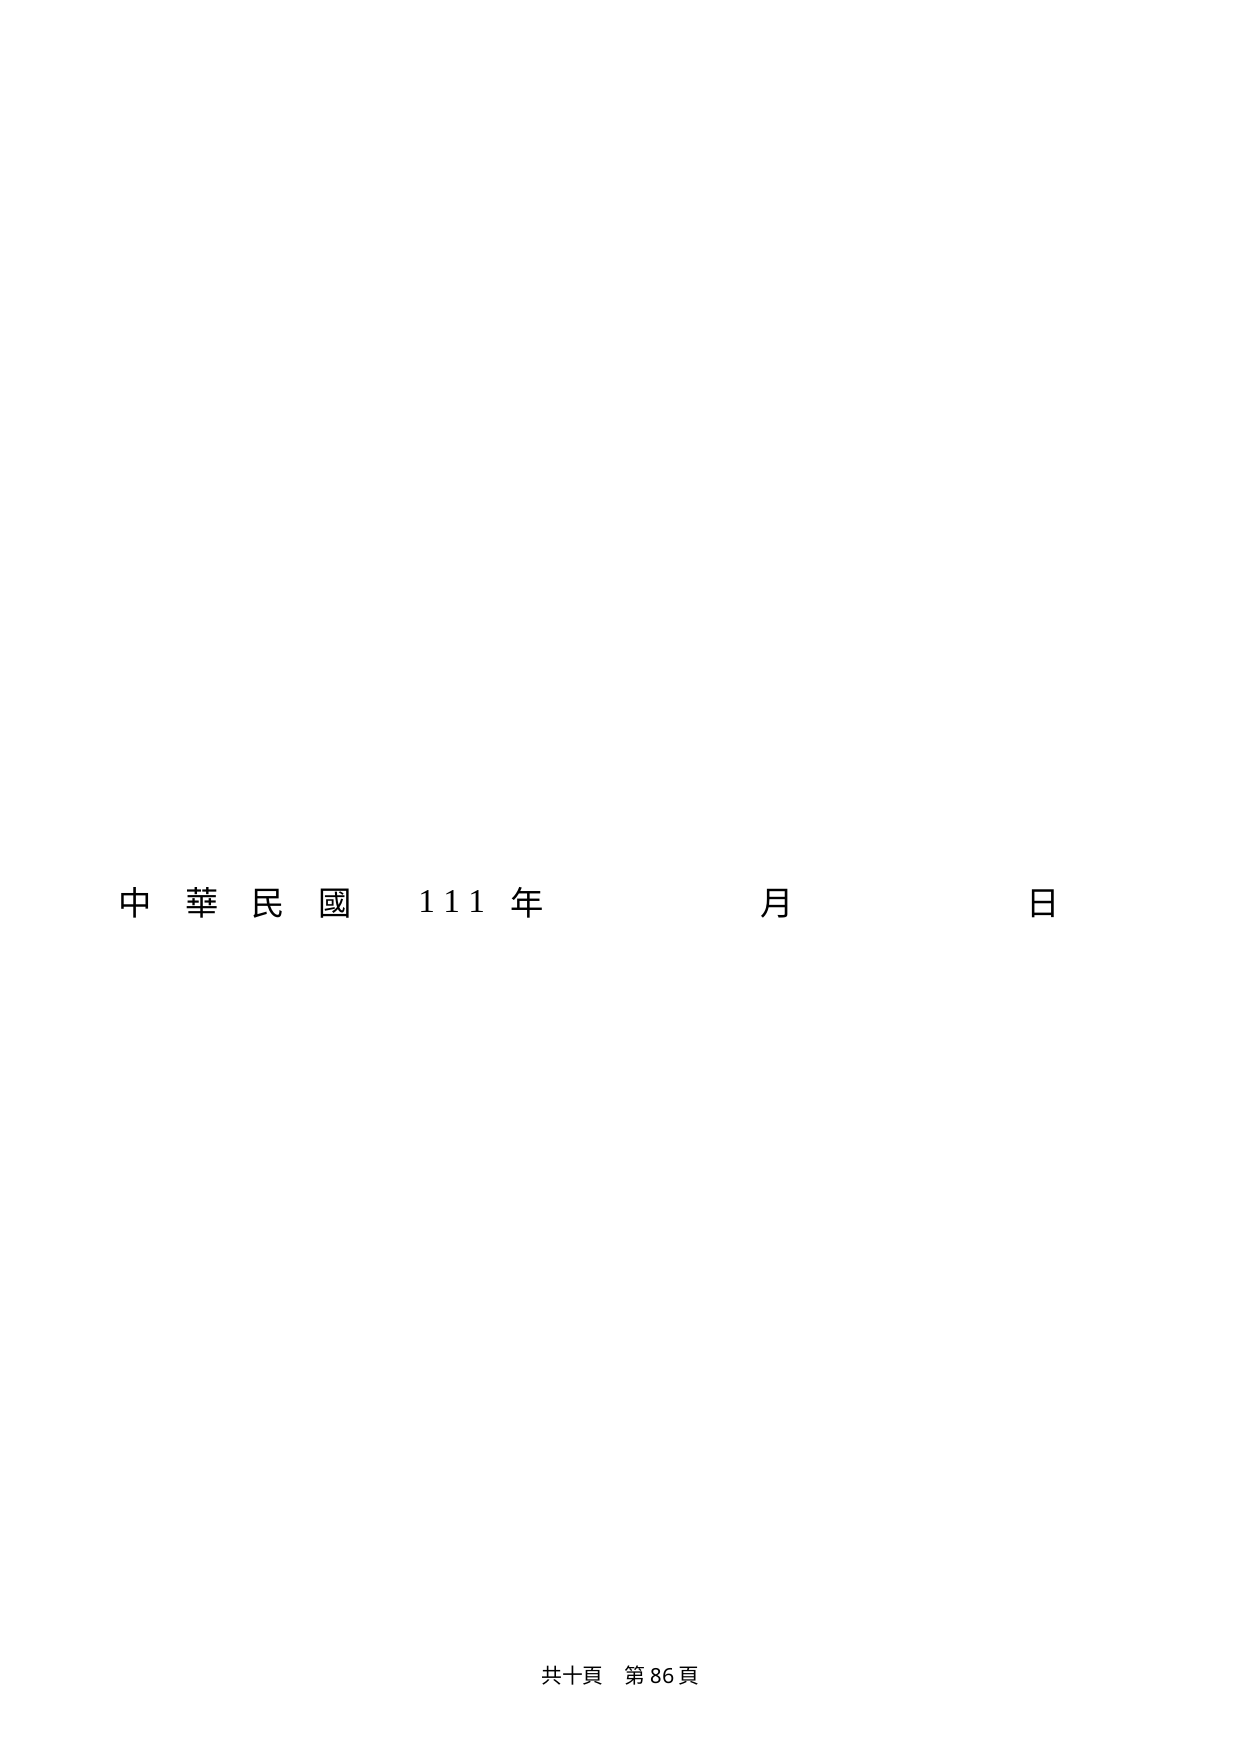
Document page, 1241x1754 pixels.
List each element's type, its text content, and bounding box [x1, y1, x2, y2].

text 中 華 民 國 1 1 1 年 月 日 [118, 859, 1122, 922]
